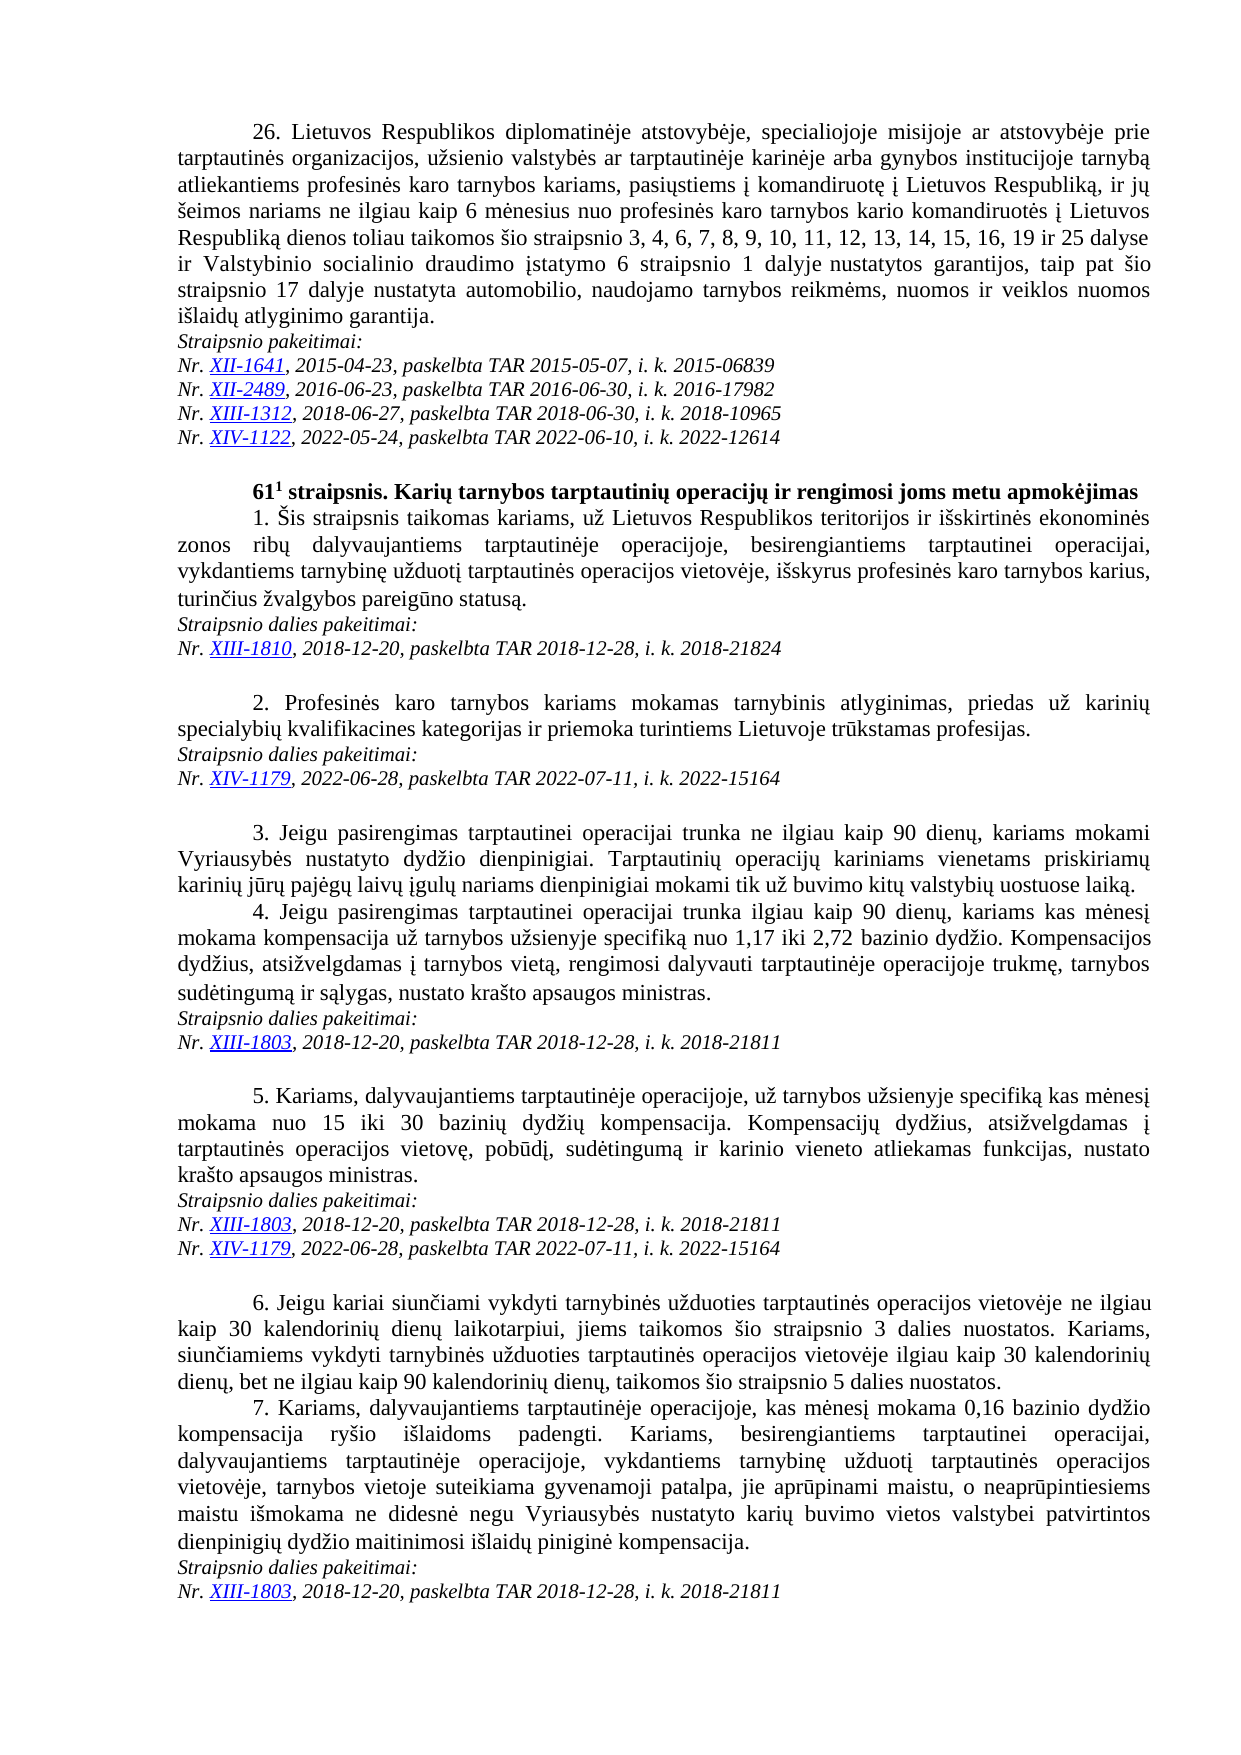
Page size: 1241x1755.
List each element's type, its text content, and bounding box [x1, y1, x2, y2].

text Straipsnio dalies pakeitimai: [177, 742, 1152, 766]
text Nr. XIV-1122, 2022-05-24, paskelbta TAR 2022-06-10, i. k. 2022-12614 [177, 425, 1152, 449]
text Nr. XIII-1810, 2018-12-20, paskelbta TAR 2018-12-28, i. k. 2018-21824 [177, 636, 1152, 660]
text Straipsnio dalies pakeitimai: [177, 612, 1152, 636]
text Straipsnio dalies pakeitimai: [177, 1555, 1152, 1579]
text Straipsnio pakeitimai: [177, 329, 1152, 353]
text Nr. XIII-1803, 2018-12-20, paskelbta TAR 2018-12-28, i. k. 2018-21811 [177, 1212, 1152, 1236]
text 26. Lietuvos Respublikos diplomatinėje atstovybėje, specialiojoje misijoje ar atstovybėje prie tarptautinės organizacijos, užsienio valstybės ar tarptautinėje karinėje arba gynybos institucijoje tarnybą atliekantiems profesinės karo tarnybos kariams, pasiųstiems į komandiruotę į Lietuvos Respubliką, ir jų šeimos nariams ne ilgiau kaip 6 mėnesius nuo profesinės karo tarnybos kario komandiruotės į Lietuvos Respubliką dienos toliau taikomos šio straipsnio 3, 4, 6, 7, 8, 9, 10, 11, 12, 13, 14, 15, 16, 19 ir 25 dalyse ir Valstybinio socialinio draudimo įstatymo 6 straipsnio 1 dalyje nustatytos garantijos, taip pat šio straipsnio 17 dalyje nustatyta automobilio, naudojamo tarnybos reikmėms, nuomos ir veiklos nuomos išlaidų atlyginimo garantija. [177, 118, 1152, 329]
text 3. Jeigu pasirengimas tarptautinei operacijai trunka ne ilgiau kaip 90 dienų, kariams mokami Vyriausybės nustatyto dydžio dienpinigiai. Tarptautinių operacijų kariniams vienetams priskiriamų karinių jūrų pajėgų laivų įgulų nariams dienpinigiai mokami tik už buvimo kitų valstybių uostuose laiką. [177, 819, 1152, 898]
text 5. Kariams, dalyvaujantiems tarptautinėje operacijoje, už tarnybos užsienyje specifiką kas mėnesį mokama nuo 15 iki 30 bazinių dydžių kompensacija. Kompensacijų dydžius, atsižvelgdamas į tarptautinės operacijos vietovę, pobūdį, sudėtingumą ir karinio vieneto atliekamas funkcijas, nustato krašto apsaugos ministras. [177, 1082, 1152, 1188]
text 1. Šis straipsnis taikomas kariams, už Lietuvos Respublikos teritorijos ir išskirtinės ekonominės zonos ribų dalyvaujantiems tarptautinėje operacijoje, besirengiantiems tarptautinei operacijai, vykdantiems tarnybinę užduotį tarptautinės operacijos vietovėje, išskyrus profesinės karo tarnybos karius, turinčius žvalgybos pareigūno statusą. [177, 504, 1152, 612]
text 4. Jeigu pasirengimas tarptautinei operacijai trunka ilgiau kaip 90 dienų, kariams kas mėnesį mokama kompensacija už tarnybos užsienyje specifiką nuo 1,17 iki 2,72 bazinio dydžio. Kompensacijos dydžius, atsižvelgdamas į tarnybos vietą, rengimosi dalyvauti tarptautinėje operacijoje trukmę, tarnybos sudėtingumą ir sąlygas, nustato krašto apsaugos ministras. [177, 898, 1152, 1006]
text Nr. XII-1641, 2015-04-23, paskelbta TAR 2015-05-07, i. k. 2015-06839 [177, 353, 1152, 377]
text Nr. XII-2489, 2016-06-23, paskelbta TAR 2016-06-30, i. k. 2016-17982 [177, 377, 1152, 401]
text Nr. XIII-1803, 2018-12-20, paskelbta TAR 2018-12-28, i. k. 2018-21811 [177, 1029, 1152, 1054]
text Nr. XIII-1803, 2018-12-20, paskelbta TAR 2018-12-28, i. k. 2018-21811 [177, 1579, 1152, 1603]
text 7. Kariams, dalyvaujantiems tarptautinėje operacijoje, kas mėnesį mokama 0,16 bazinio dydžio kompensacija ryšio išlaidoms padengti. Kariams, besirengiantiems tarptautinei operacijai, dalyvaujantiems tarptautinėje operacijoje, vykdantiems tarnybinę užduotį tarptautinės operacijos vietovėje, tarnybos vietoje suteikiama gyvenamoji patalpa, jie aprūpinami maistu, o neaprūpintiesiems maistu išmokama ne didesnė negu Vyriausybės nustatyto karių buvimo vietos valstybei patvirtintos dienpinigių dydžio maitinimosi išlaidų piniginė kompensacija. [177, 1394, 1152, 1555]
text 6. Jeigu kariai siunčiami vykdyti tarnybinės užduoties tarptautinės operacijos vietovėje ne ilgiau kaip 30 kalendorinių dienų laikotarpiui, jiems taikomos šio straipsnio 3 dalies nuostatos. Kariams, siunčiamiems vykdyti tarnybinės užduoties tarptautinės operacijos vietovėje ilgiau kaip 30 kalendorinių dienų, bet ne ilgiau kaip 90 kalendorinių dienų, taikomos šio straipsnio 5 dalies nuostatos. [177, 1289, 1152, 1394]
text 611 straipsnis. Karių tarnybos tarptautinių operacijų ir rengimosi joms metu apmokėjimas [252, 478, 1152, 504]
text Straipsnio dalies pakeitimai: [177, 1006, 1152, 1029]
text Nr. XIV-1179, 2022-06-28, paskelbta TAR 2022-07-11, i. k. 2022-15164 [177, 766, 1152, 790]
text Nr. XIII-1312, 2018-06-27, paskelbta TAR 2018-06-30, i. k. 2018-10965 [177, 401, 1152, 425]
text Straipsnio dalies pakeitimai: [177, 1188, 1152, 1212]
text 2. Profesinės karo tarnybos kariams mokamas tarnybinis atlyginimas, priedas už karinių specialybių kvalifikacines kategorijas ir priemoka turintiems Lietuvoje trūkstamas profesijas. [177, 689, 1152, 742]
text Nr. XIV-1179, 2022-06-28, paskelbta TAR 2022-07-11, i. k. 2022-15164 [177, 1236, 1152, 1260]
